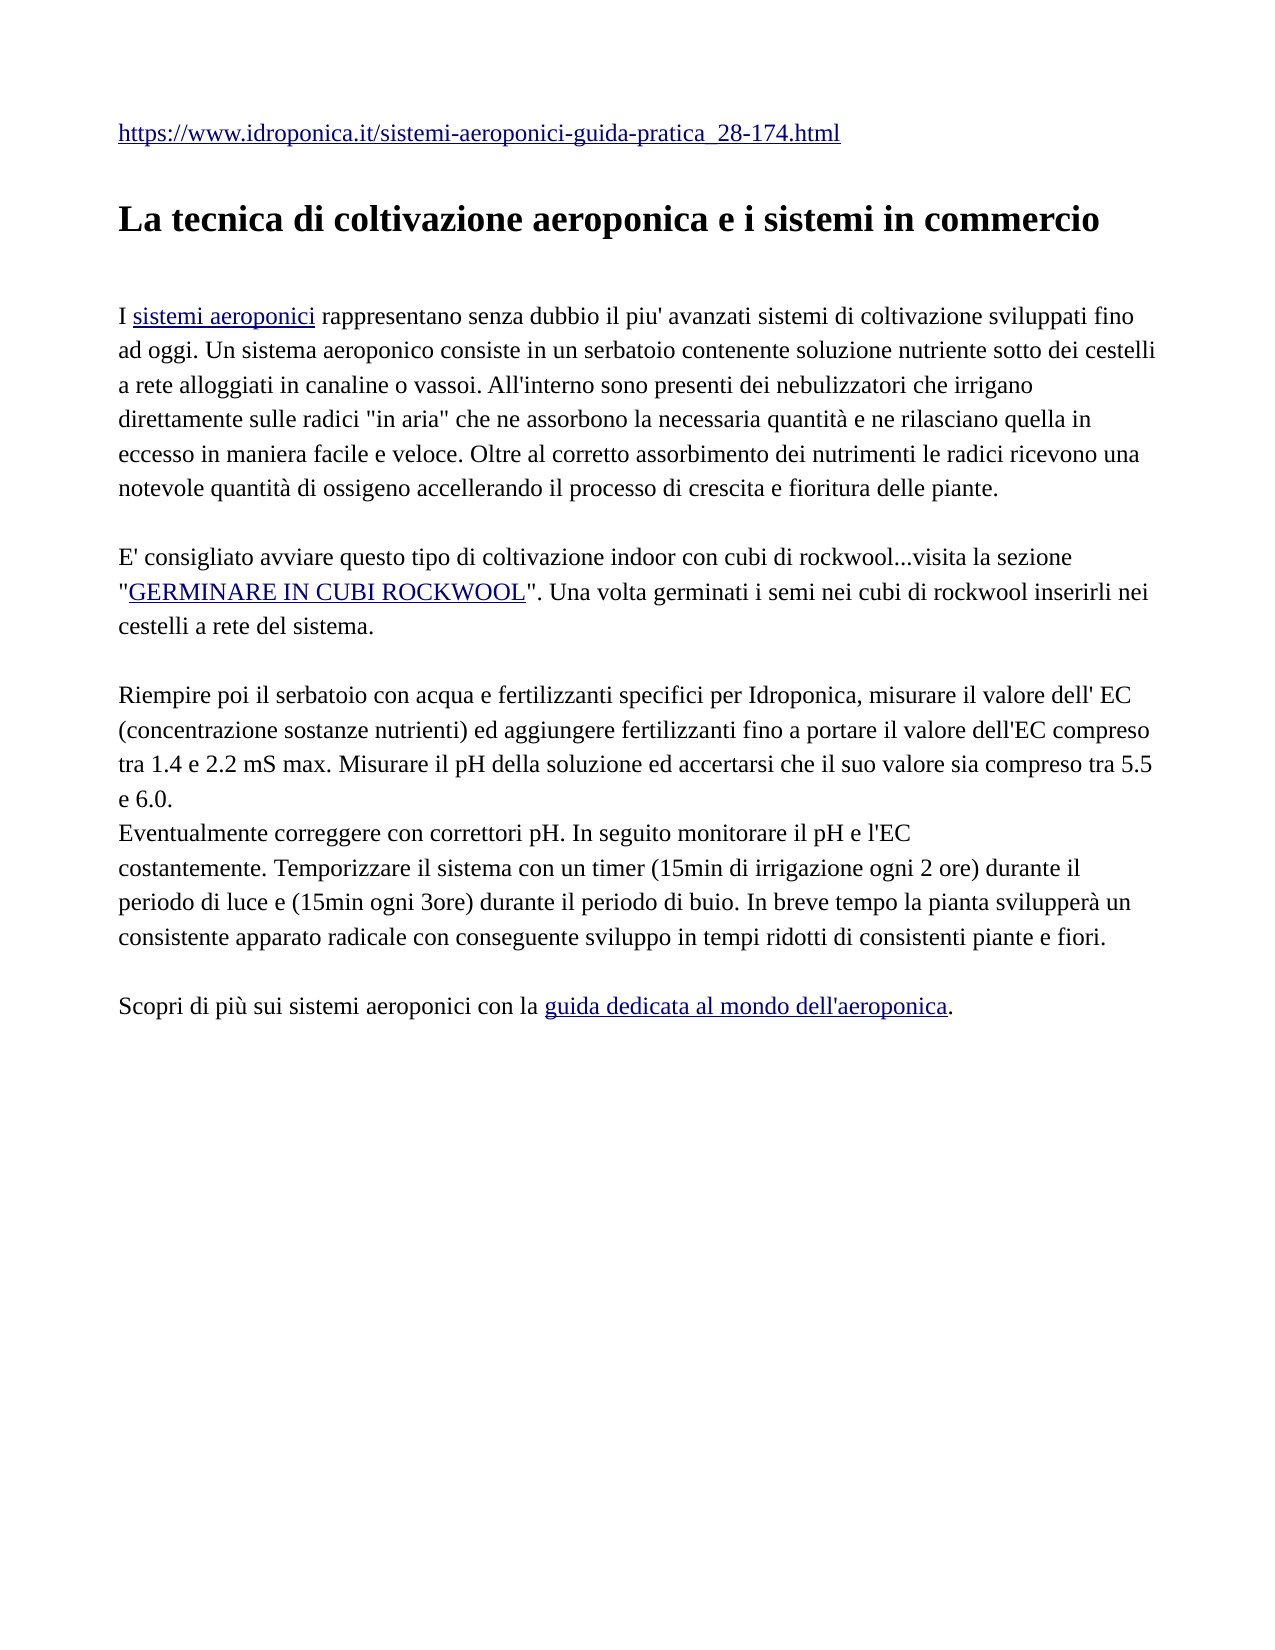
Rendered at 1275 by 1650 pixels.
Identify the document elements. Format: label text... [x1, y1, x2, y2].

subtitle La tecnica di coltivazione aeroponica e i sistemi in commercio [118, 196, 1157, 239]
text Riempire poi il serbatoio con acqua e fertilizzanti specifici per Idroponica, misurare il valore dell' EC (concentrazione sostanze nutrienti) ed aggiungere fertilizzanti fino a portare il valore dell'EC compreso tra 1.4 e 2.2 mS max. Misurare il pH della soluzione ed accertarsi che il suo valore sia compreso tra 5.5 e 6.0. Eventualmente correggere con correttori pH. In seguito monitorare il pH e l'EC costantemente. Temporizzare il sistema con un timer (15min di irrigazione ogni 2 ore) durante il periodo di luce e (15min ogni 3ore) durante il periodo di buio. In breve tempo la pianta svilupperà un consistente apparato radicale con conseguente sviluppo in tempi ridotti di consistenti piante e fiori. Scopri di più sui sistemi aeroponici con la guida dedicata al mondo dell'aeroponica. [118, 680, 1157, 1019]
text I sistemi aeroponici rappresentano senza dubbio il piu' avanzati sistemi di coltivazione sviluppati fino ad oggi. Un sistema aeroponico consiste in un serbatoio contenente soluzione nutriente sotto dei cestelli a rete alloggiati in canaline o vassoi. All'interno sono presenti dei nebulizzatori che irrigano direttamente sulle radici "in aria" che ne assorbono la necessaria quantità e ne rilasciano quella in eccesso in maniera facile e veloce. Oltre al corretto assorbimento dei nutrimenti le radici ricevono una notevole quantità di ossigeno accellerando il processo di crescita e fioritura delle piante. E' consigliato avviare questo tipo di coltivazione indoor con cubi di rockwool...visita la sezione "GERMINARE IN CUBI ROCKWOOL". Una volta germinati i semi nei cubi di rockwool inserirli nei cestelli a rete del sistema. [118, 301, 1157, 640]
text https://www.idroponica.it/sistemi-aeroponici-guida-pratica_28-174.html [118, 118, 1157, 147]
